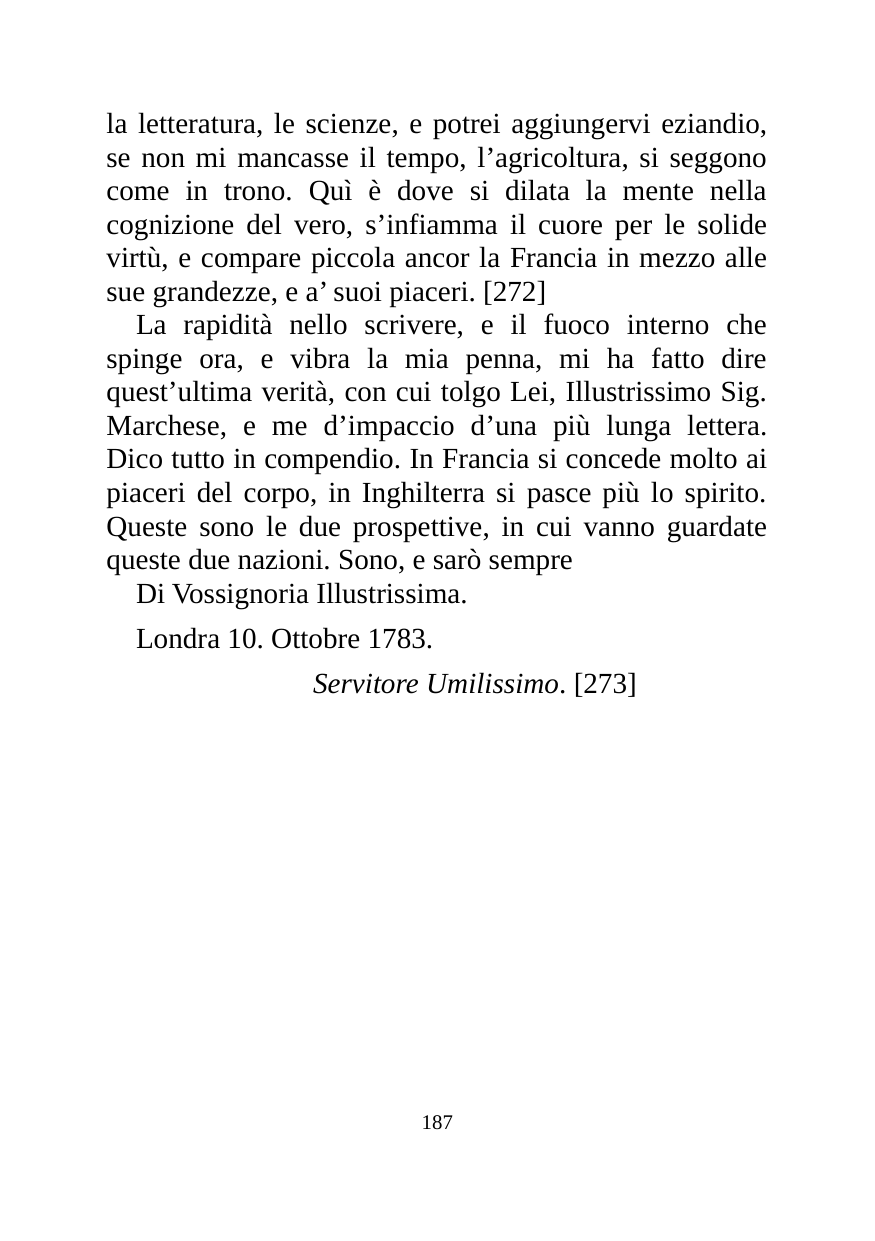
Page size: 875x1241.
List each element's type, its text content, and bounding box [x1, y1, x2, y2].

text Servitore Umilissimo. [273] [313, 666, 768, 700]
text la letteratura, le scienze, e potrei aggiungervi eziandio, se non mi mancasse il tempo, l’agricoltura, si seggono come in trono. Quì è dove si dilata la mente nella cognizione del vero, s’infiamma il cuore per le solide virtù, e compare piccola ancor la Francia in mezzo alle sue grandezze, e a’ suoi piaceri. [272] [106, 106, 768, 307]
text Di Vossignoria Illustrissima. [106, 576, 768, 609]
text Londra 10. Ottobre 1783. [106, 621, 768, 655]
text La rapidità nello scrivere, e il fuoco interno che spinge ora, e vibra la mia penna, mi ha fatto dire quest’ultima verità, con cui tolgo Lei, Illustrissimo Sig. Marchese, e me d’impaccio d’una più lunga lettera. Dico tutto in compendio. In Francia si concede molto ai piaceri del corpo, in Inghilterra si pasce più lo spirito. Queste sono le due prospettive, in cui vanno guardate queste due nazioni. Sono, e sarò sempre [106, 307, 768, 576]
